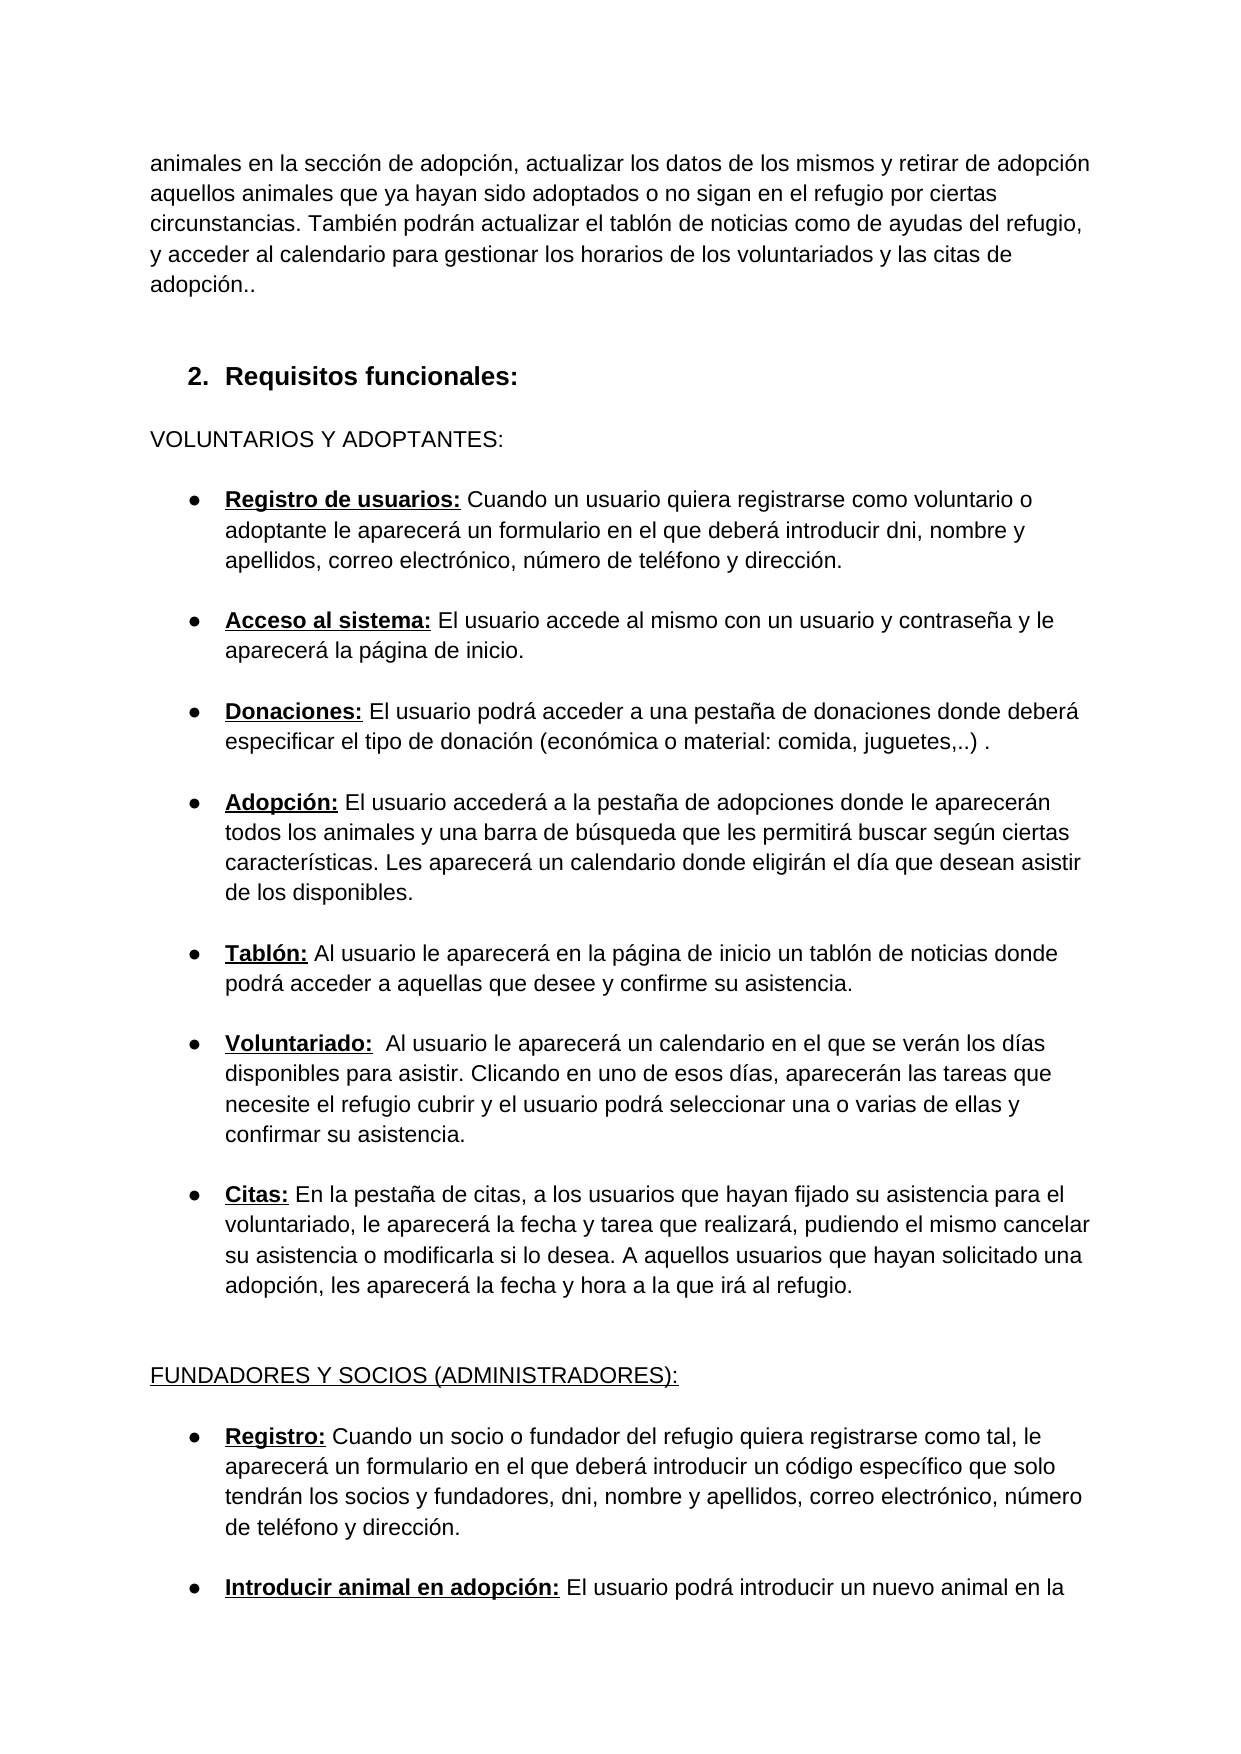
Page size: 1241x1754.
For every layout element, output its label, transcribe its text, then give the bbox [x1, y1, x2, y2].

text animales en la sección de adopción, actualizar los datos de los mismos y retirar de adopción aquellos animales que ya hayan sido adoptados o no sigan en el refugio por ciertas circunstancias. También podrán actualizar el tablón de noticias como de ayudas del refugio, y acceder al calendario para gestionar los horarios de los voluntariados y las citas de adopción.. [150, 150, 1090, 297]
list Introducir animal en adopción: El usuario podrá introducir un nuevo animal en la [187, 1574, 1090, 1600]
list Requisitos funcionales: [187, 361, 1090, 391]
list Registro de usuarios: Cuando un usuario quiera registrarse como voluntario o adoptante le aparecerá un formulario en el que deberá introducir dni, nombre y apellidos, correo electrónico, número de teléfono y dirección. [187, 486, 1090, 573]
list Adopción: El usuario accederá a la pestaña de adopciones donde le aparecerán todos los animales y una barra de búsqueda que les permitirá buscar según ciertas características. Les aparecerá un calendario donde eligirán el día que desean asistir de los disponibles. [187, 788, 1090, 906]
text VOLUNTARIOS Y ADOPTANTES: [150, 426, 1090, 452]
list Registro: Cuando un socio o fundador del refugio quiera registrarse como tal, le aparecerá un formulario en el que deberá introducir un código específico que solo tendrán los socios y fundadores, dni, nombre y apellidos, correo electrónico, número de teléfono y dirección. [187, 1423, 1090, 1540]
text FUNDADORES Y SOCIOS (ADMINISTRADORES): [150, 1362, 1090, 1389]
list Acceso al sistema: El usuario accede al mismo con un usuario y contraseña y le aparecerá la página de inicio. [187, 607, 1090, 664]
list Tablón: Al usuario le aparecerá en la página de inicio un tablón de noticias donde podrá acceder a aquellas que desee y confirme su asistencia. [187, 939, 1090, 996]
list Citas: En la pestaña de citas, a los usuarios que hayan fijado su asistencia para el voluntariado, le aparecerá la fecha y tarea que realizará, pudiendo el mismo cancelar su asistencia o modificarla si lo desea. A aquellos usuarios que hayan solicitado una adopción, les aparecerá la fecha y hora a la que irá al refugio. [187, 1181, 1090, 1298]
list Voluntariado: Al usuario le aparecerá un calendario en el que se verán los días disponibles para asistir. Clicando en uno de esos días, aparecerán las tareas que necesite el refugio cubrir y el usuario podrá seleccionar una o varias de ellas y confirmar su asistencia. [187, 1030, 1090, 1147]
list Donaciones: El usuario podrá acceder a una pestaña de donaciones donde deberá especificar el tipo de donación (económica o material: comida, juguetes,..) . [187, 698, 1090, 754]
